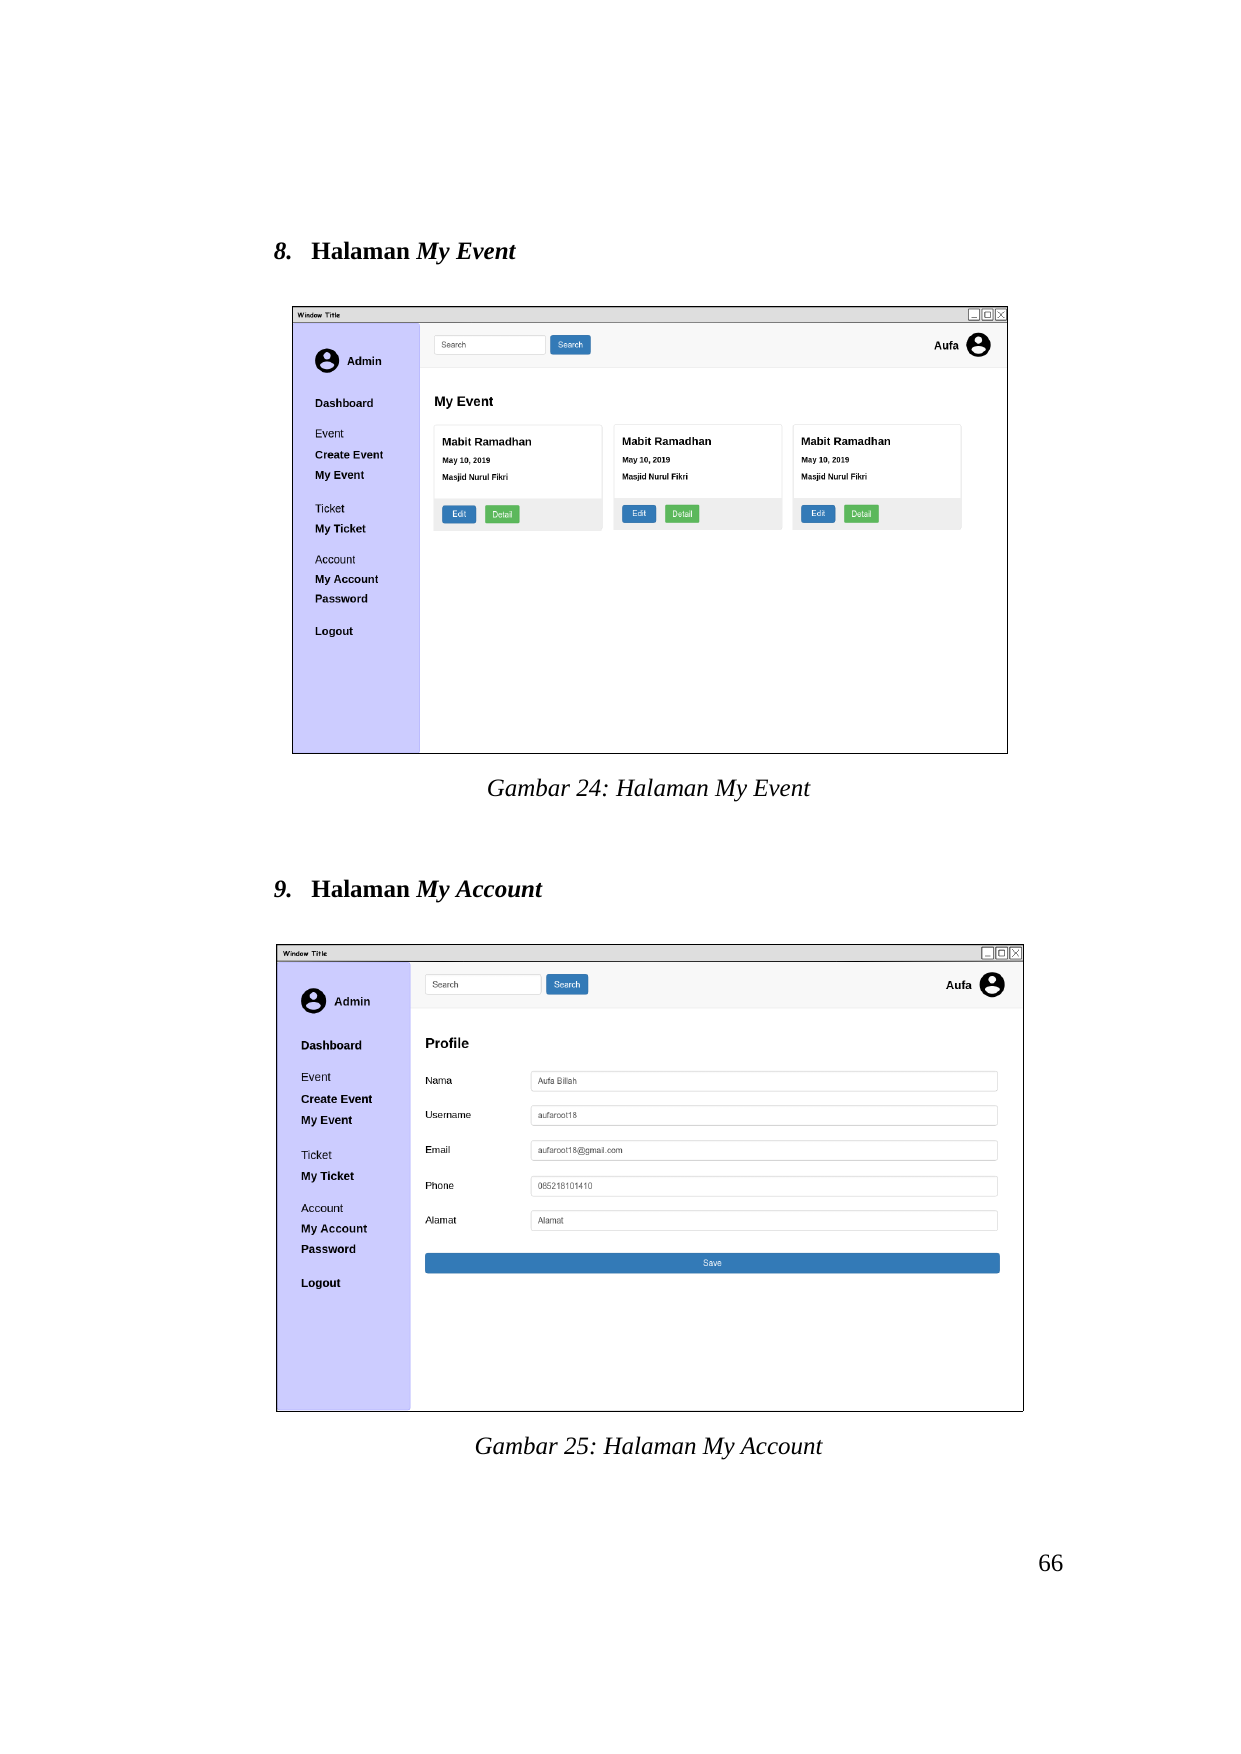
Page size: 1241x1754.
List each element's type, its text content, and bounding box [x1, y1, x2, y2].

list Gambar 24: Halaman My Event [292, 754, 1007, 802]
picture [293, 307, 1007, 753]
list Gambar 25: Halaman My Account [276, 1412, 1023, 1459]
list Halaman My Event [274, 236, 1063, 265]
list Halaman My Account [274, 874, 1063, 903]
picture [277, 945, 1023, 1411]
